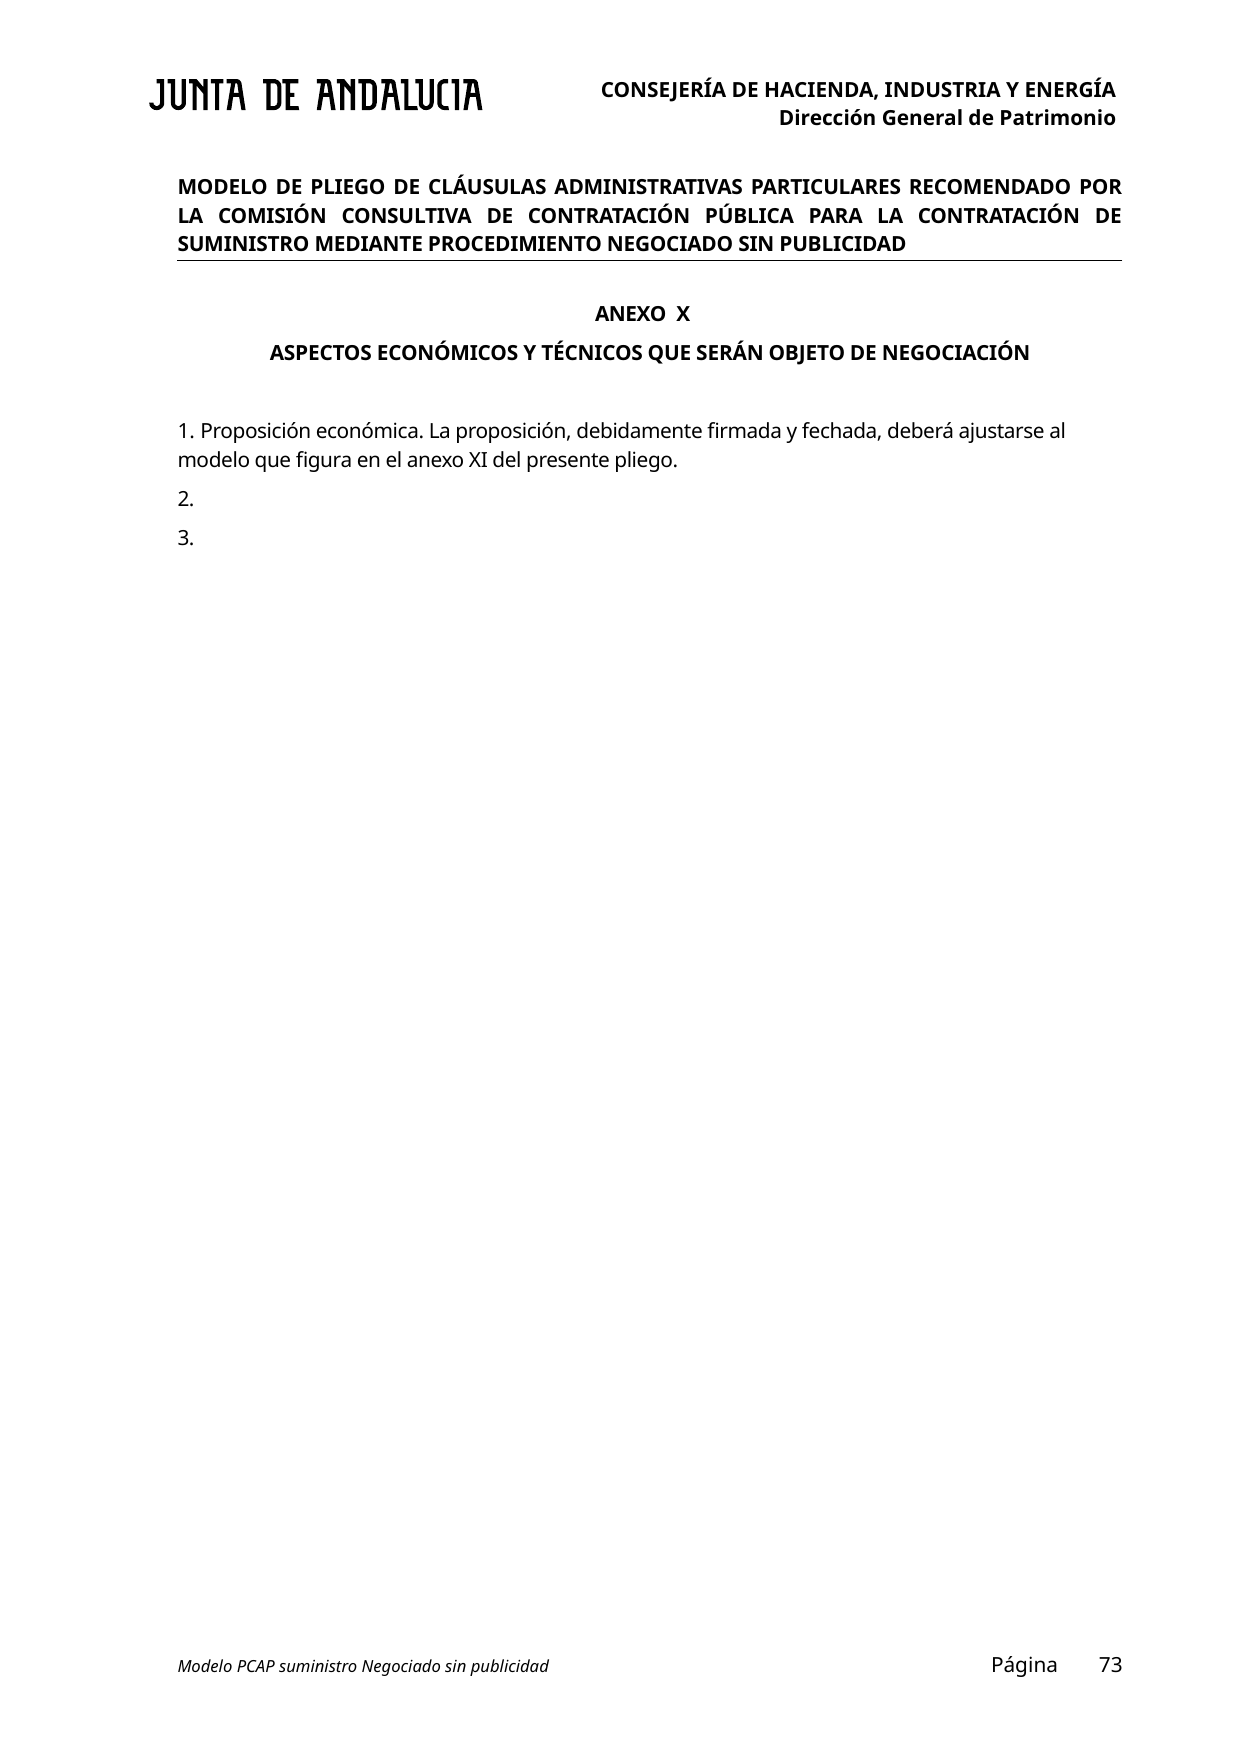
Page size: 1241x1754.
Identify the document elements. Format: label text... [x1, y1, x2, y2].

text ASPECTOS ECONÓMICOS Y TÉCNICOS QUE SERÁN OBJETO DE NEGOCIACIÓN [177, 338, 1122, 367]
text 1. Proposición económica. La proposición, debidamente firmada y fechada, deberá ajustarse al modelo que figura en el anexo XI del presente pliego. [177, 416, 1122, 473]
text 2. [177, 484, 1122, 512]
list MODELO DE PLIEGO DE CLÁUSULAS ADMINISTRATIVAS PARTICULARES RECOMENDADO POR LA COMISIÓN CONSULTIVA DE CONTRATACIÓN PÚBLICA PARA LA CONTRATACIÓN DE SUMINISTRO MEDIANTE PROCEDIMIENTO NEGOCIADO SIN PUBLICIDAD [177, 172, 1122, 260]
text 3. [177, 523, 1122, 551]
text ANEXO X [162, 299, 1122, 328]
